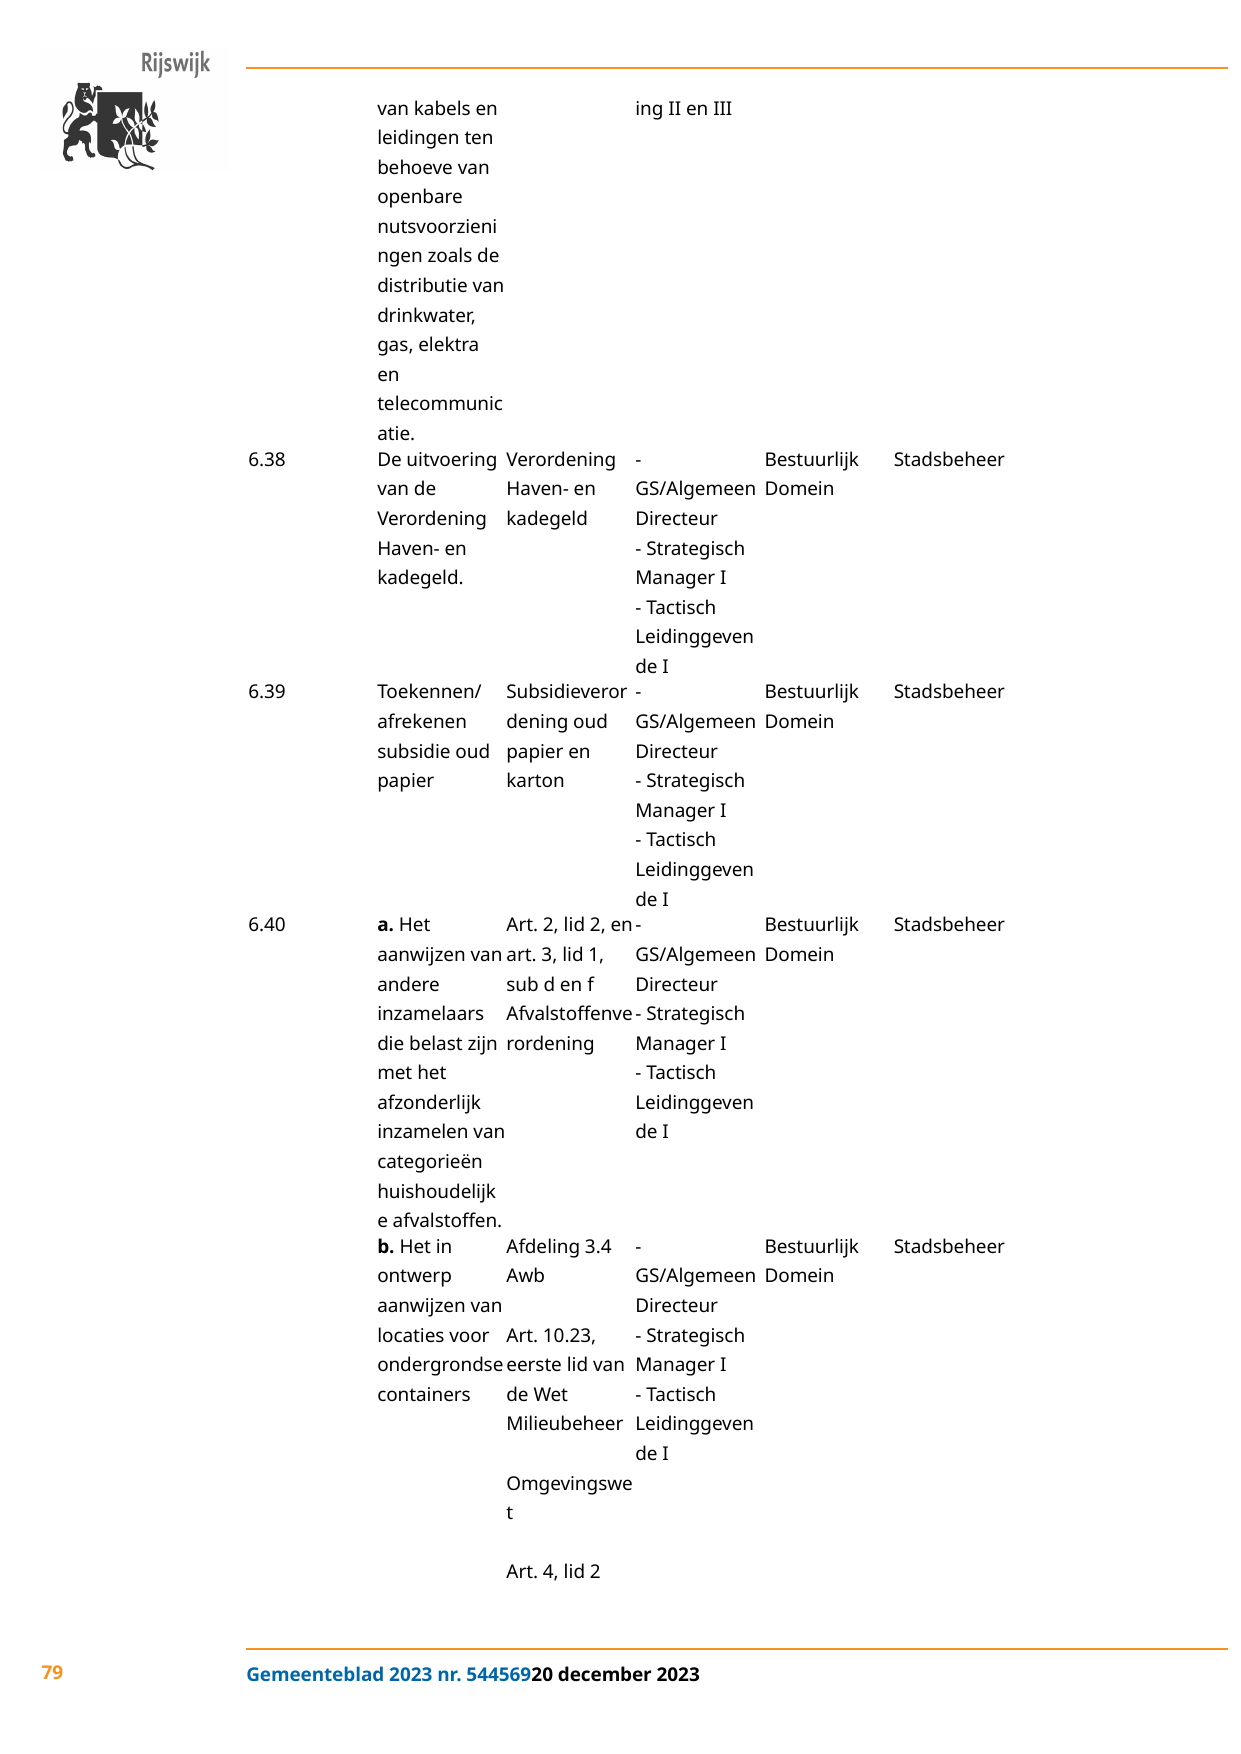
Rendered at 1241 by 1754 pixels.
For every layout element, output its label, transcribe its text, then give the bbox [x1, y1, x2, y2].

table_cell [1023, 95, 1152, 446]
table_cell [506, 95, 635, 446]
table_cell 6.38 [248, 446, 377, 679]
table_cell [248, 95, 377, 446]
table_cell 6.39 [248, 679, 377, 912]
table_cell [1023, 679, 1152, 912]
table_cell - GS/Algemeen Directeur - Strategisch Manager I - Tactisch Leidinggevende I [635, 1233, 764, 1584]
table_cell Bestuurlijk Domein [764, 912, 893, 1233]
table_cell a. Het aanwijzen van andere inzamelaars die belast zijn met het afzonderlijk inzamelen van categorieën huishoudelijke afvalstoffen. [377, 912, 506, 1233]
table_cell [894, 95, 1022, 446]
table_cell [248, 1233, 377, 1584]
table_cell Bestuurlijk Domein [764, 1233, 893, 1584]
table_cell - GS/Algemeen Directeur - Strategisch Manager I - Tactisch Leidinggevende I [635, 446, 764, 679]
table_cell b. Het in ontwerp aanwijzen van locaties voor ondergrondse containers [377, 1233, 506, 1584]
table_cell Bestuurlijk Domein [764, 679, 893, 912]
table_cell van kabels en leidingen ten behoeve van openbare nutsvoorzieningen zoals de distributie van drinkwater, gas, elektra en telecommunicatie. [377, 95, 506, 446]
table_cell Toekennen/afrekenen subsidie oud papier [377, 679, 506, 912]
table_cell - GS/Algemeen Directeur - Strategisch Manager I - Tactisch Leidinggevende I [635, 912, 764, 1233]
table_cell Stadsbeheer [894, 912, 1022, 1233]
table_cell De uitvoering van de Verordening Haven- en kadegeld. [377, 446, 506, 679]
table_cell Stadsbeheer [894, 446, 1022, 679]
table_cell [1023, 1233, 1152, 1584]
table_cell - GS/Algemeen Directeur - Strategisch Manager I - Tactisch Leidinggevende I [635, 679, 764, 912]
table_cell Bestuurlijk Domein [764, 446, 893, 679]
table_cell [764, 95, 893, 446]
table_cell [1023, 912, 1152, 1233]
picture [41, 47, 231, 172]
table_cell Verordening Haven- en kadegeld [506, 446, 635, 679]
table_cell 6.40 [248, 912, 377, 1233]
table_cell [1023, 446, 1152, 679]
table_cell Art. 2, lid 2, en art. 3, lid 1, sub d en f Afvalstoffenverordening [506, 912, 635, 1233]
table_cell Afdeling 3.4 Awb Art. 10.23, eerste lid van de Wet Milieubeheer Omgevingswet Art. 4, lid 2 [506, 1233, 635, 1584]
table_cell ing II en III [635, 95, 764, 446]
table_cell Subsidieverordening oud papier en karton [506, 679, 635, 912]
table_cell Stadsbeheer [894, 1233, 1022, 1584]
table_cell Stadsbeheer [894, 679, 1022, 912]
